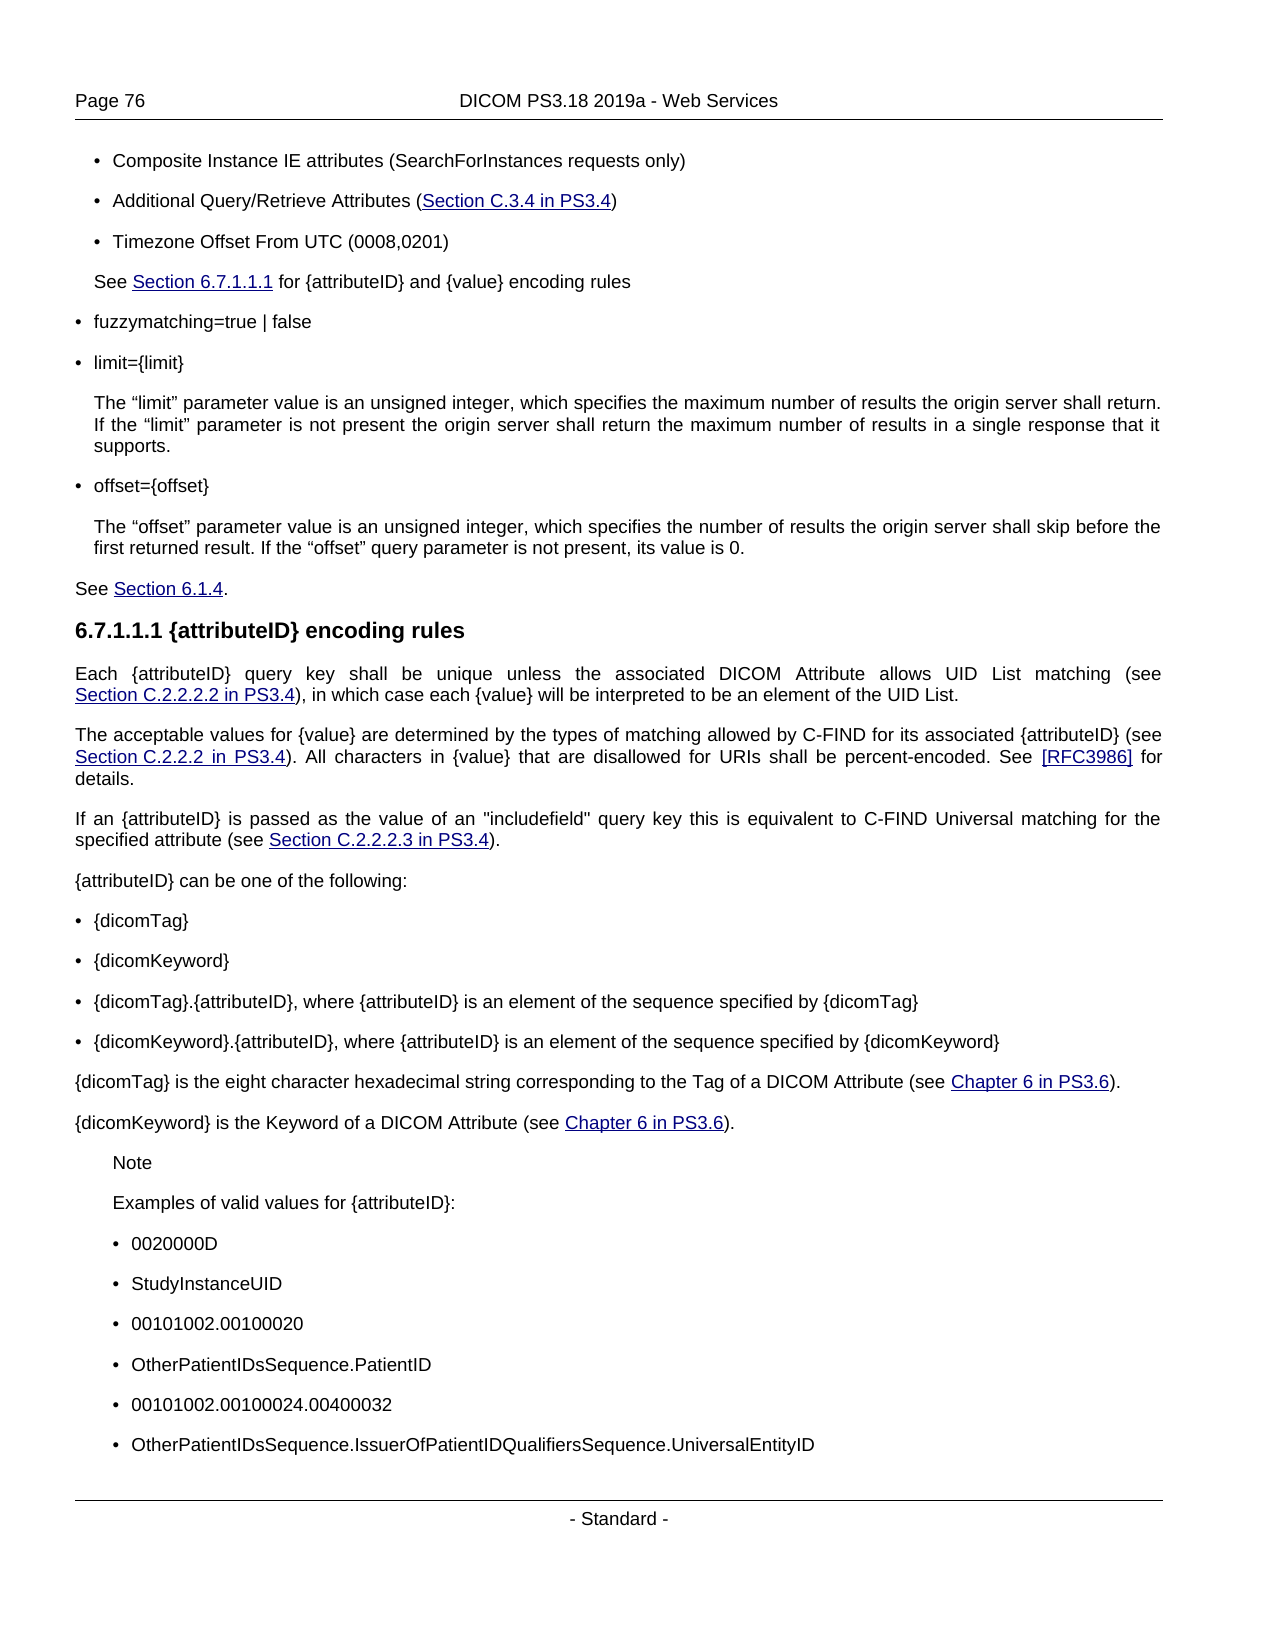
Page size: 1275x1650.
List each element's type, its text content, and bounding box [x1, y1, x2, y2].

list 00101002.00100020 [112, 1313, 1125, 1334]
list Composite Instance IE attributes (SearchForInstances requests only) [94, 150, 1162, 172]
list 0020000D [112, 1232, 1125, 1254]
list OtherPatientIDsSequence.IssuerOfPatientIDQualifiersSequence.UniversalEntityID [112, 1434, 1125, 1456]
text {dicomKeyword} is the Keyword of a DICOM Attribute (see Chapter 6 in PS3.6). [75, 1111, 1162, 1133]
text The acceptable values for {value} are determined by the types of matching allowed by C-FIND for its associated {attributeID} (see Section C.2.2.2 in PS3.4). All characters in {value} that are disallowed for URIs shall be percent-encoded. See [RFC3986] for details. [75, 724, 1162, 789]
list StudyInstanceUID [112, 1273, 1125, 1294]
text Note [112, 1152, 1125, 1173]
text If an {attributeID} is passed as the value of an "includefield" query key this is equivalent to C-FIND Universal matching for the specified attribute (see Section C.2.2.2.3 in PS3.4). [75, 808, 1162, 851]
list See Section 6.7.1.1.1 for {attributeID} and {value} encoding rules [75, 271, 1162, 292]
text Each {attributeID} query key shall be unique unless the associated DICOM Attribute allows UID List matching (see Section C.2.2.2.2 in PS3.4), in which case each {value} will be interpreted to be an element of the UID List. [75, 662, 1162, 706]
text 6.7.1.1.1 {attributeID} encoding rules [75, 618, 1162, 644]
list 00101002.00100024.00400032 [112, 1394, 1125, 1415]
text Examples of valid values for {attributeID}: [112, 1192, 1125, 1214]
list Additional Query/Retrieve Attributes (Section C.3.4 in PS3.4) [94, 190, 1162, 212]
text {dicomTag} is the eight character hexadecimal string corresponding to the Tag of a DICOM Attribute (see Chapter 6 in PS3.6). [75, 1071, 1162, 1093]
list {dicomTag} [75, 910, 1162, 931]
list Timezone Offset From UTC (0008,0201) [94, 231, 1162, 252]
list {dicomKeyword}.{attributeID}, where {attributeID} is an element of the sequence specified by {dicomKeyword} [75, 1031, 1162, 1052]
list The “offset” parameter value is an unsigned integer, which specifies the number of results the origin server shall skip before the first returned result. If the “offset” query parameter is not present, its value is 0. [75, 516, 1162, 559]
list {dicomKeyword} [75, 950, 1162, 972]
list OtherPatientIDsSequence.PatientID [112, 1353, 1125, 1375]
list The “limit” parameter value is an unsigned integer, which specifies the maximum number of results the origin server shall return. If the “limit” parameter is not present the origin server shall return the maximum number of results in a single response that it supports. [75, 392, 1162, 457]
text {attributeID} can be one of the following: [75, 869, 1162, 891]
list fuzzymatching=true | false [75, 311, 1162, 333]
list limit={limit} [75, 352, 1162, 373]
text See Section 6.1.4. [75, 577, 1162, 599]
list {dicomTag}.{attributeID}, where {attributeID} is an element of the sequence specified by {dicomTag} [75, 991, 1162, 1012]
list offset={offset} [75, 475, 1162, 497]
